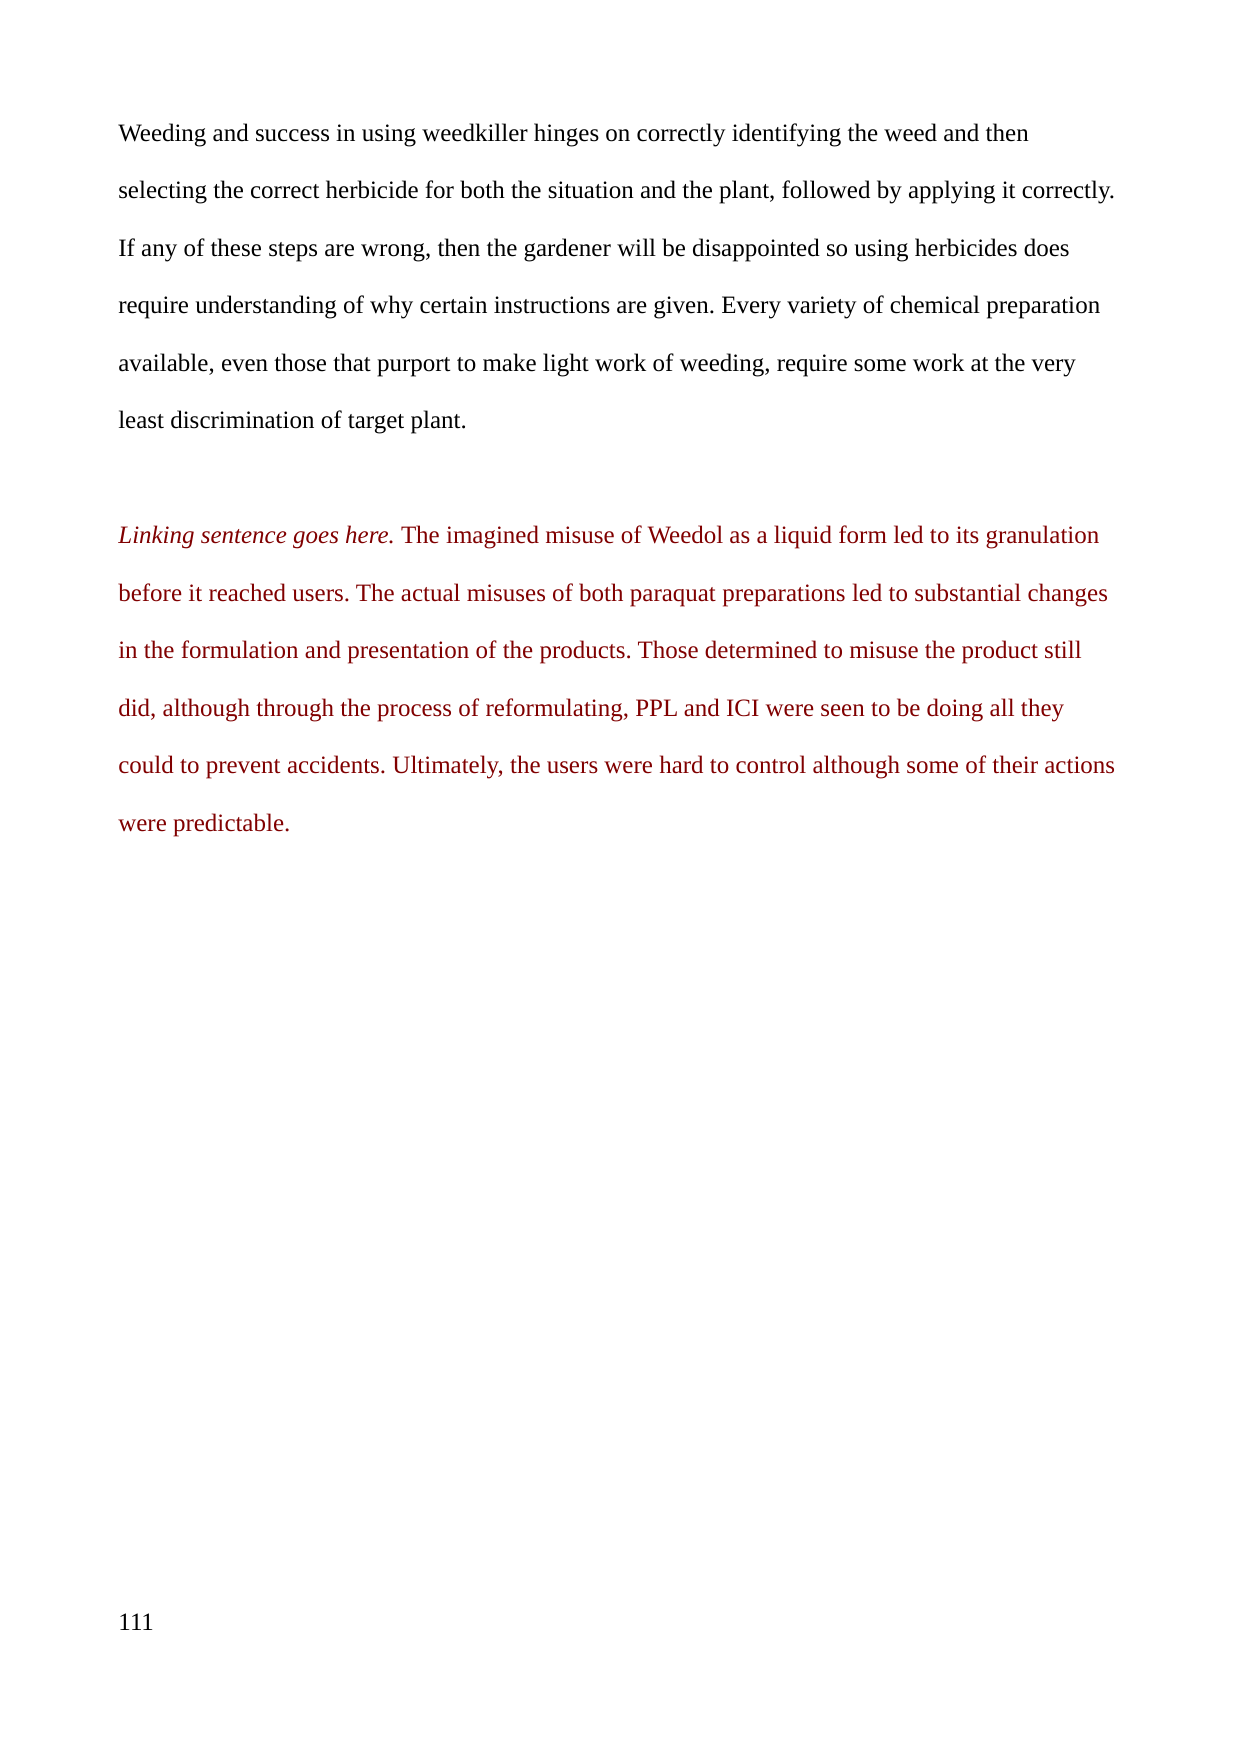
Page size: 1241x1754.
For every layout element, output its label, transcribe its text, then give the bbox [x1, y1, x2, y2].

text Linking sentence goes here. The imagined misuse of Weedol as a liquid form led to its granulation before it reached users. The actual misuses of both paraquat preparations led to substantial changes in the formulation and presentation of the products. Those determined to misuse the product still did, although through the process of reformulating, PPL and ICI were seen to be doing all they could to prevent accidents. Ultimately, the users were hard to control although some of their actions were predictable. [118, 521, 1122, 837]
text Weeding and success in using weedkiller hinges on correctly identifying the weed and then selecting the correct herbicide for both the situation and the plant, followed by applying it correctly. If any of these steps are wrong, then the gardener will be disappointed so using herbicides does require understanding of why certain instructions are given. Every variety of chemical preparation available, even those that purport to make light work of weeding, require some work at the very least discrimination of target plant. [118, 118, 1122, 434]
